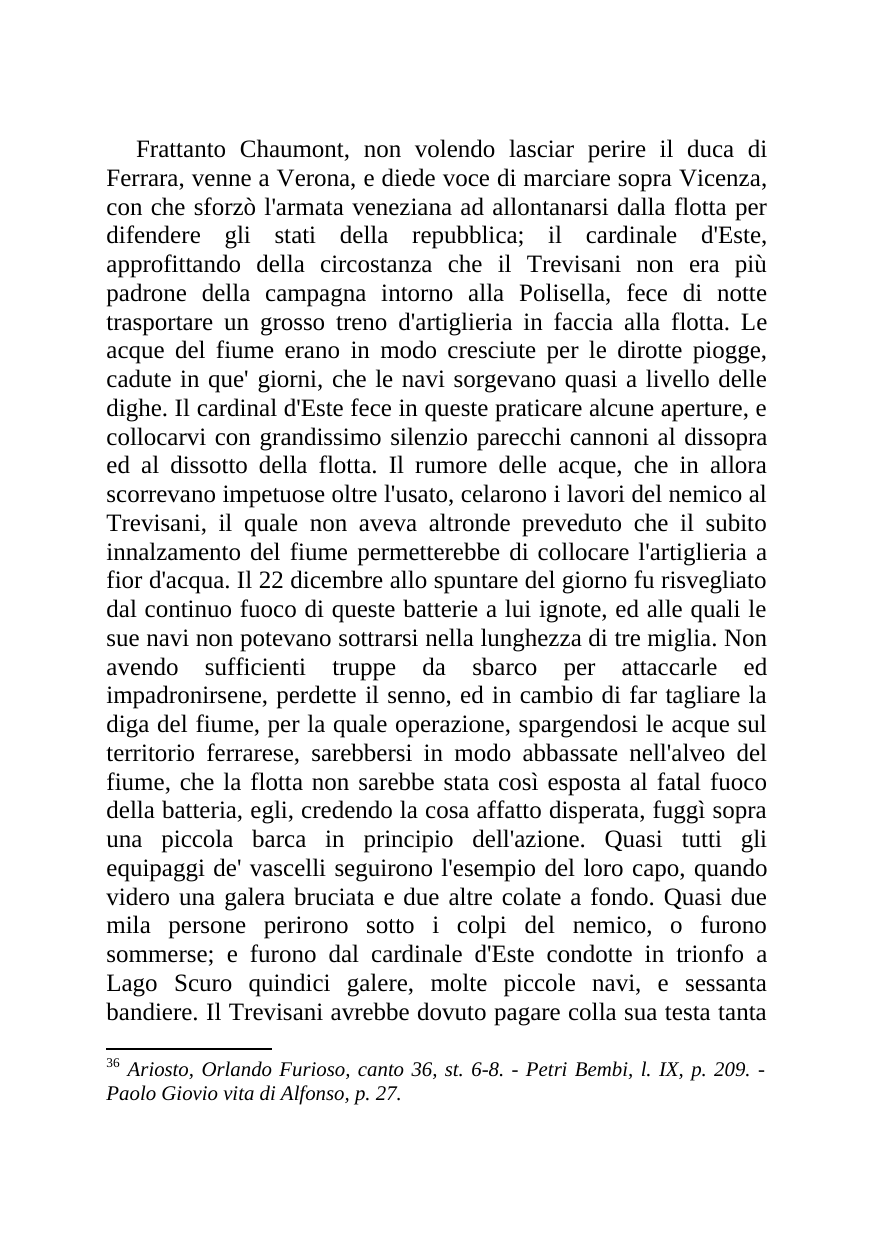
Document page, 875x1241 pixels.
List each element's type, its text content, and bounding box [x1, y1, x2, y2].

text Frattanto Chaumont, non volendo lasciar perire il duca di Ferrara, venne a Verona, e diede voce di marciare sopra Vicenza, con che sforzò l'armata veneziana ad allontanarsi dalla flotta per difendere gli stati della repubblica; il cardinale d'Este, approfittando della circostanza che il Trevisani non era più padrone della campagna intorno alla Polisella, fece di notte trasportare un grosso treno d'artiglieria in faccia alla flotta. Le acque del fiume erano in modo cresciute per le dirotte piogge, cadute in que' giorni, che le navi sorgevano quasi a livello delle dighe. Il cardinal d'Este fece in queste praticare alcune aperture, e collocarvi con grandissimo silenzio parecchi cannoni al dissopra ed al dissotto della flotta. Il rumore delle acque, che in allora scorrevano impetuose oltre l'usato, celarono i lavori del nemico al Trevisani, il quale non aveva altronde preveduto che il subito innalzamento del fiume permetterebbe di collocare l'artiglieria a fior d'acqua. Il 22 dicembre allo spuntare del giorno fu risvegliato dal continuo fuoco di queste batterie a lui ignote, ed alle quali le sue navi non potevano sottrarsi nella lunghezza di tre miglia. Non avendo sufficienti truppe da sbarco per attaccarle ed impadronirsene, perdette il senno, ed in cambio di far tagliare la diga del fiume, per la quale operazione, spargendosi le acque sul territorio ferrarese, sarebbersi in modo abbassate nell'alveo del fiume, che la flotta non sarebbe stata così esposta al fatal fuoco della batteria, egli, credendo la cosa affatto disperata, fuggì sopra una piccola barca in principio dell'azione. Quasi tutti gli equipaggi de' vascelli seguirono l'esempio del loro capo, quando videro una galera bruciata e due altre colate a fondo. Quasi due mila persone perirono sotto i colpi del nemico, o furono sommerse; e furono dal cardinale d'Este condotte in trionfo a Lago Scuro quindici galere, molte piccole navi, e sessanta bandiere. Il Trevisani avrebbe dovuto pagare colla sua testa tanta [106, 134, 768, 1026]
text Ariosto, Orlando Furioso, canto 36, st. 6-8. - Petri Bembi, l. IX, p. 209. - Paolo Giovio vita di Alfonso, p. 27. [106, 1055, 768, 1105]
